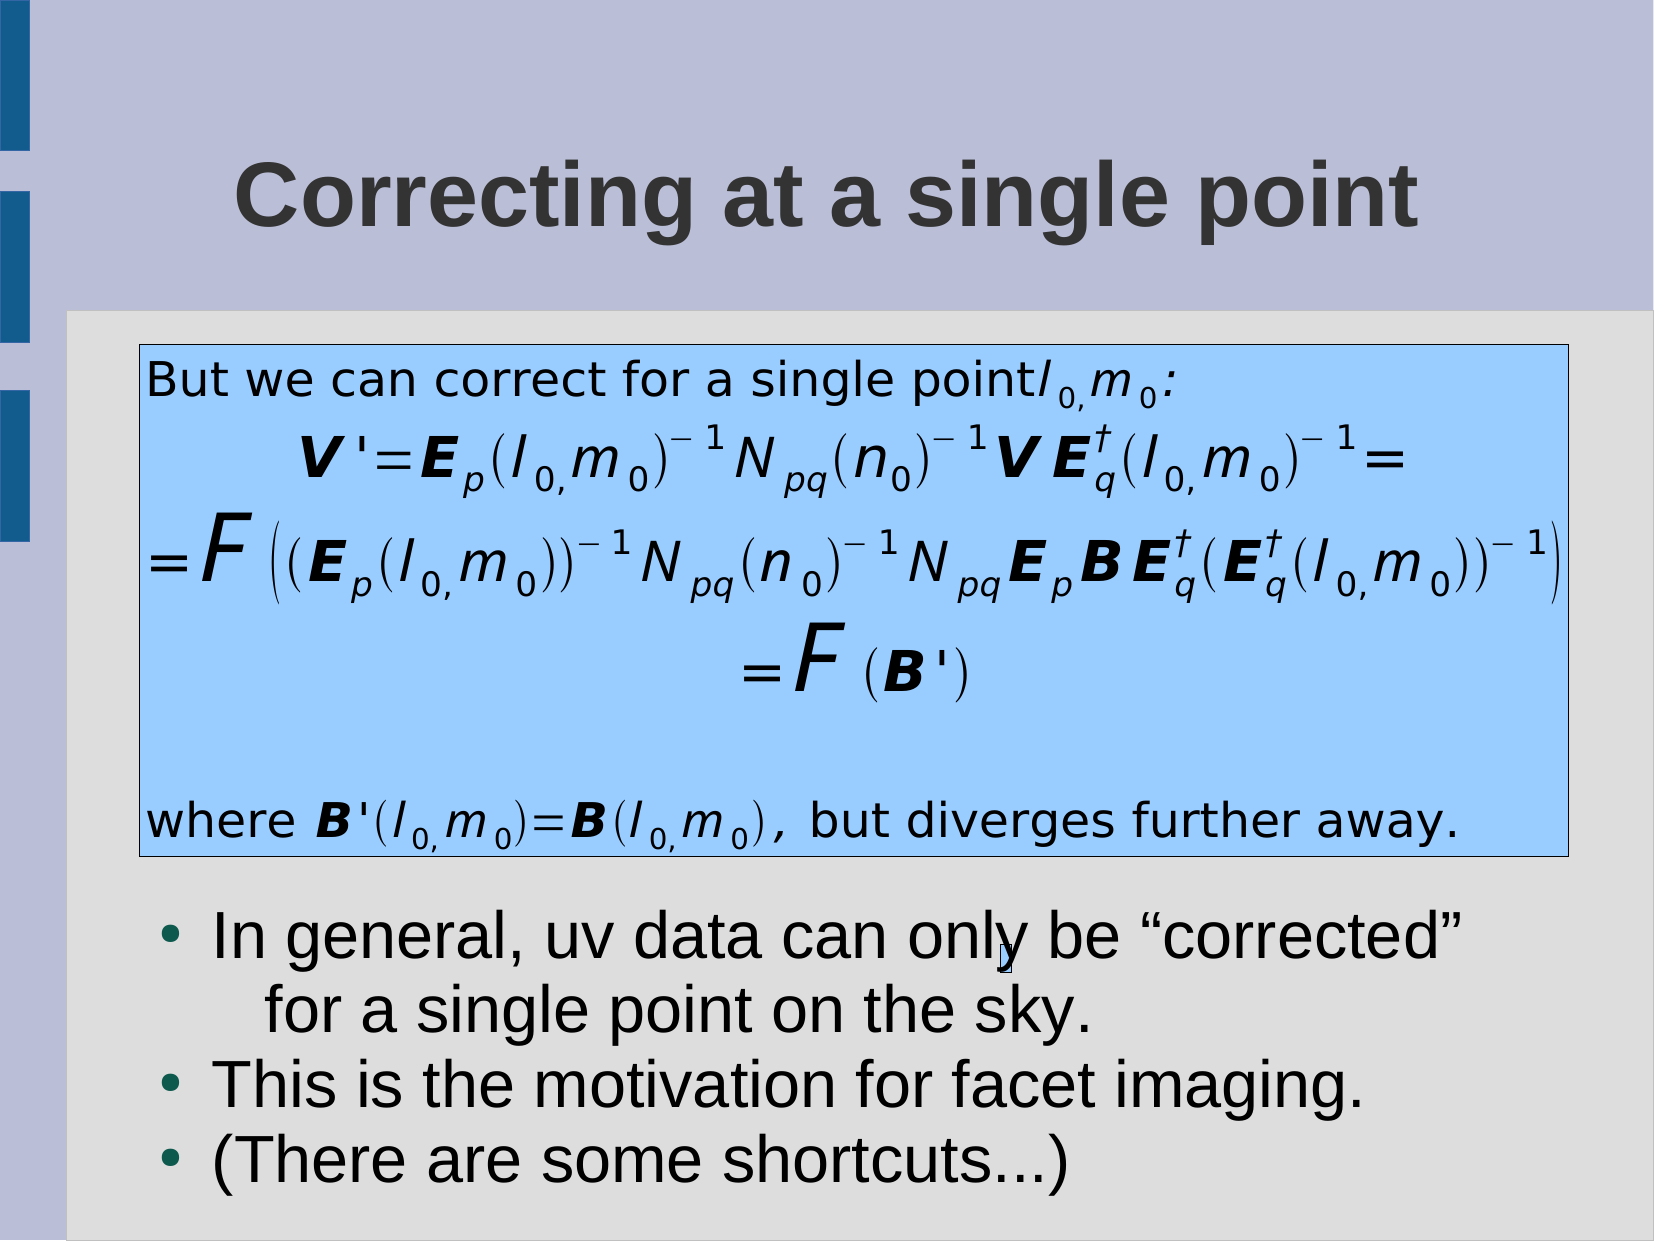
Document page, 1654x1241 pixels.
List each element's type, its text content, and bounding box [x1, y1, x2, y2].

list In general, uv data can only be “corrected” for a single point on the sky. This is the motivation for facet imaging. (There are some shortcuts...) [123, 897, 1536, 1197]
title Correcting at a single point [121, 91, 1534, 299]
chart [139, 344, 1569, 857]
